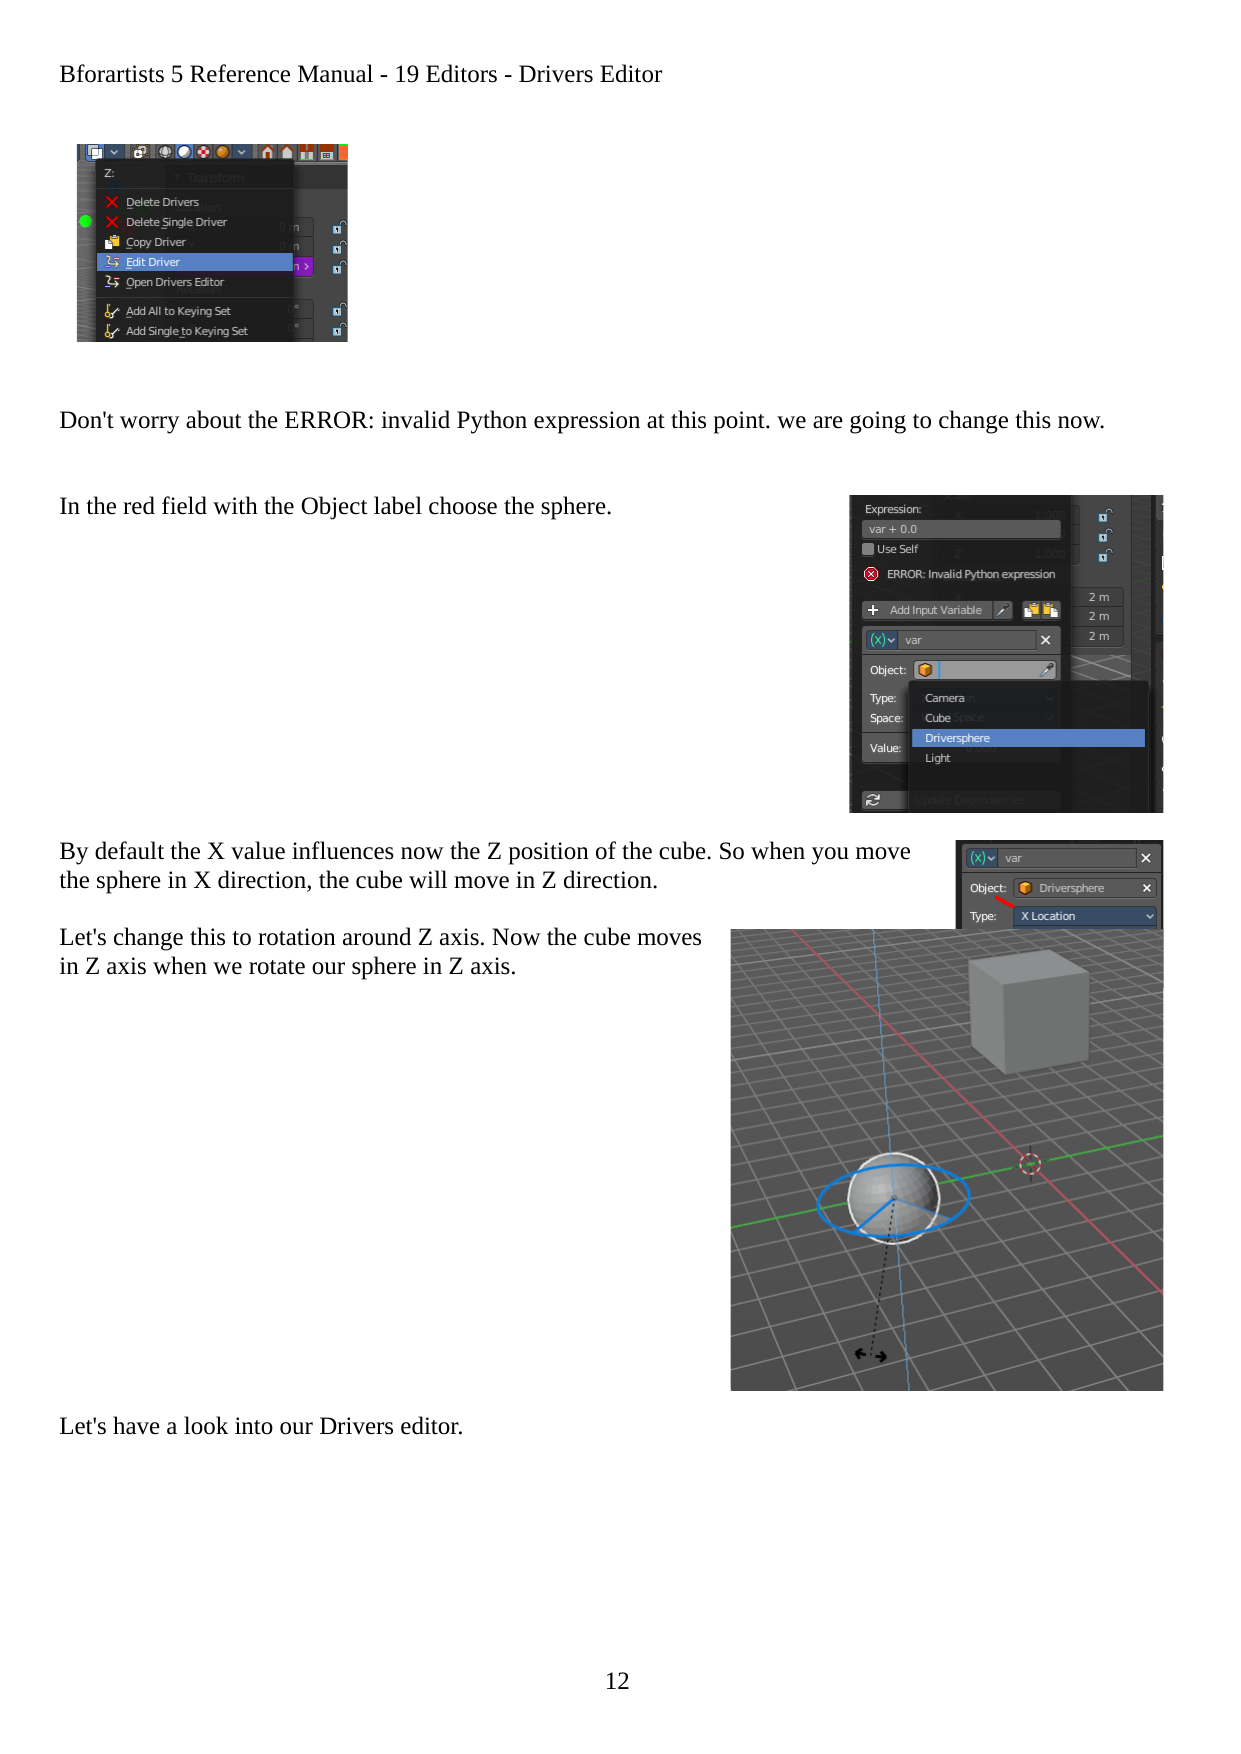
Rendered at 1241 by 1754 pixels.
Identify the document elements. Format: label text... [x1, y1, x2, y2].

picture [76, 144, 348, 342]
text By default the X value influences now the Z position of the cube. So when you move the sphere in X direction, the cube will move in Z direction. [59, 836, 1181, 893]
picture [730, 840, 1164, 1391]
text Let's change this to rotation around Z axis. Now the cube moves in Z axis when we rotate our sphere in Z axis. [59, 922, 955, 980]
picture [849, 495, 1164, 813]
text Let's have a look into our Drivers editor. [59, 1411, 1181, 1440]
text In the red field with the Object label choose the sphere. [59, 491, 1181, 520]
text Don't worry about the ERROR: invalid Python expression at this point. we are going to change this now. [59, 405, 1181, 433]
